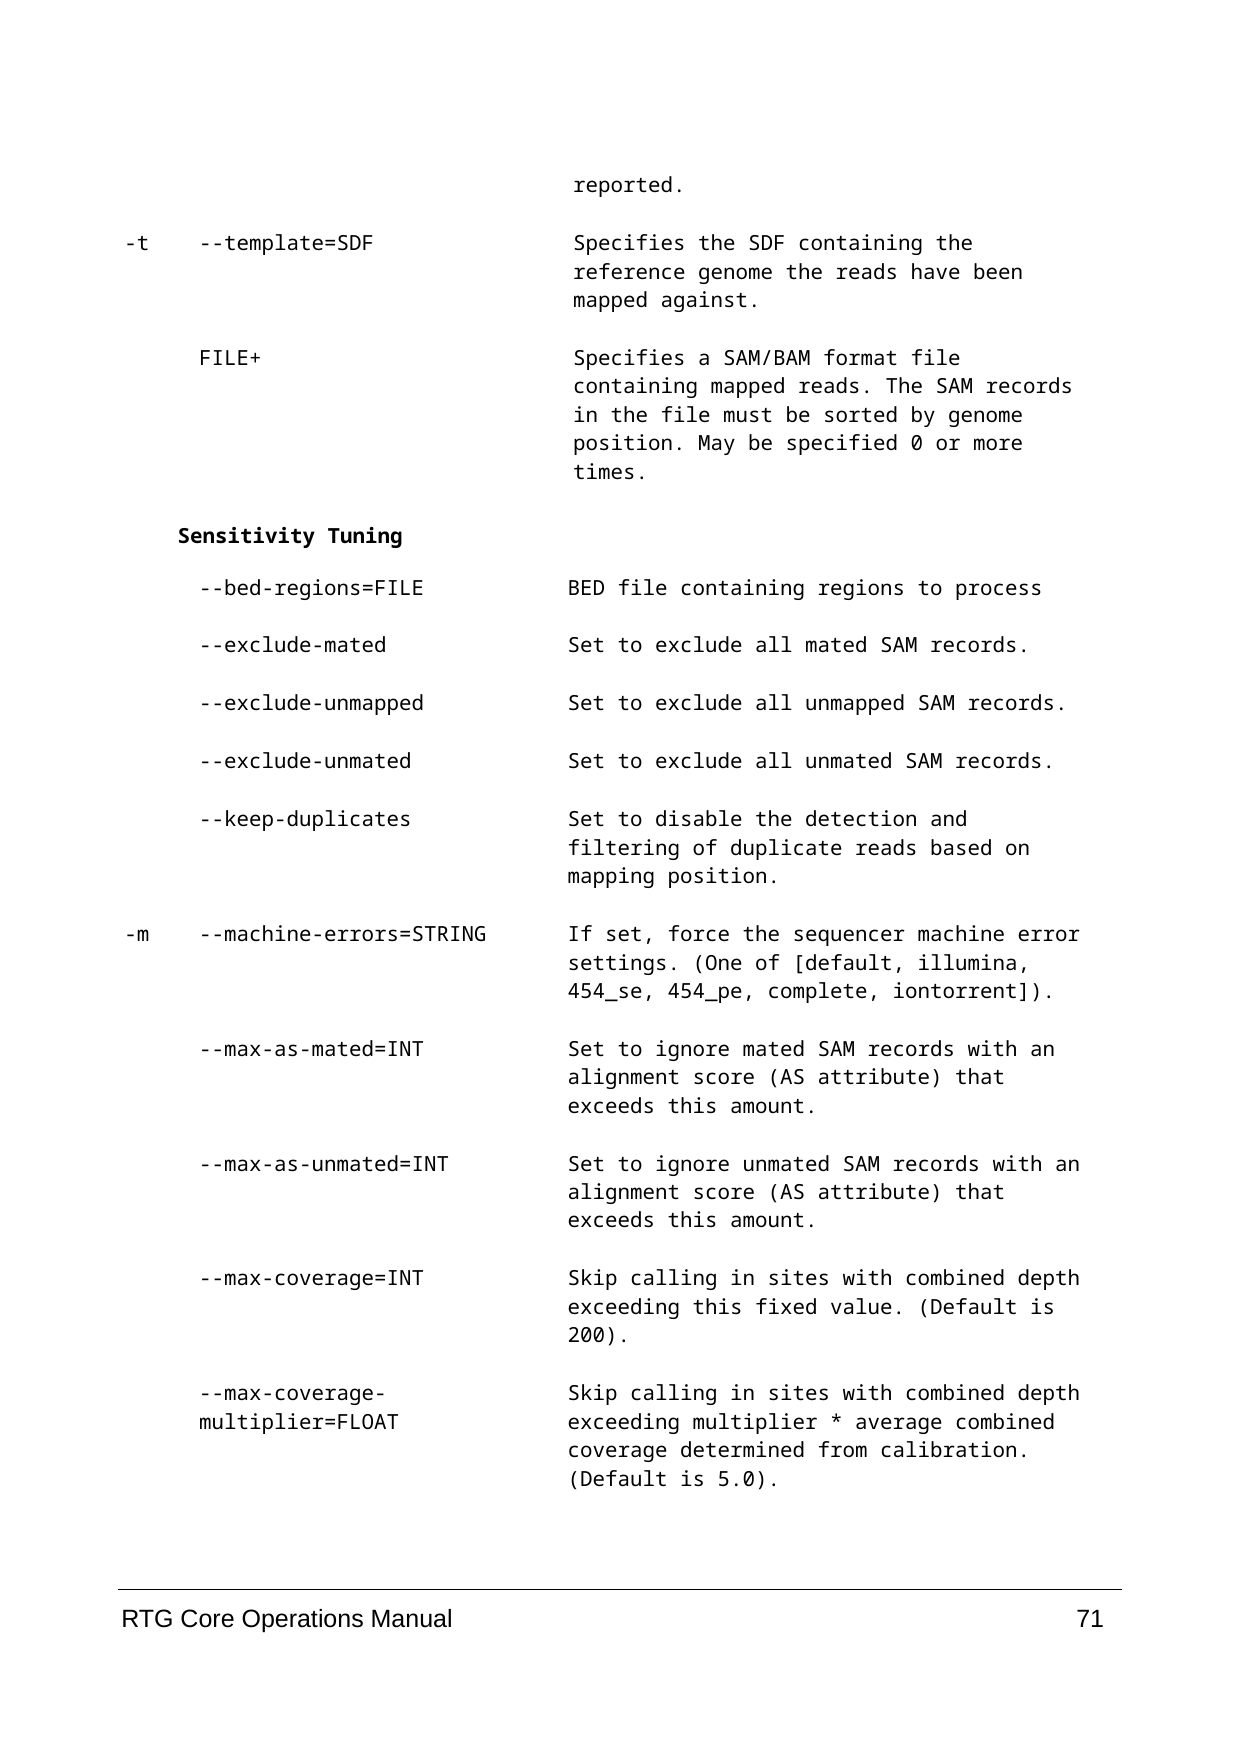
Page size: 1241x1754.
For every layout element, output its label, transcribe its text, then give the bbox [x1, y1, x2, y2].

table_cell Set to exclude all unmapped SAM records. [561, 677, 1093, 735]
table_cell [118, 1252, 193, 1367]
table_cell --exclude-mated [193, 619, 561, 677]
table_cell Set to exclude all unmated SAM records. [561, 735, 1093, 793]
table_cell -m [118, 908, 193, 1022]
table_cell --exclude-unmapped [193, 677, 561, 735]
table_cell [118, 159, 193, 217]
table_cell -t [118, 217, 193, 331]
table_cell If set, force the sequencer machine error settings. (One of [default, illumina, 454_se, 454_pe, complete, iontorrent]). [561, 908, 1093, 1022]
table_cell --keep-duplicates [193, 793, 561, 907]
table_cell Skip calling in sites with combined depth exceeding multiplier * average combined coverage determined from calibration. (Default is 5.0). [561, 1367, 1093, 1510]
table_cell Set to exclude all mated SAM records. [561, 619, 1093, 677]
table_cell Set to ignore mated SAM records with an alignment score (AS attribute) that exceeds this amount. [561, 1022, 1093, 1137]
table_cell [118, 677, 193, 735]
table_cell [118, 1367, 193, 1510]
table_cell [118, 1137, 193, 1252]
table_cell Set to disable the detection and filtering of duplicate reads based on mapping position. [561, 793, 1093, 907]
table_cell --max-coverage=INT [193, 1252, 561, 1367]
table_cell --exclude-unmated [193, 735, 561, 793]
table_cell [193, 159, 567, 217]
table_cell [118, 331, 193, 503]
table_cell [118, 735, 193, 793]
table_header BED file containing regions to process [561, 561, 1093, 619]
table_cell --machine-errors=STRING [193, 908, 561, 1022]
text Sensitivity Tuning [177, 521, 1122, 549]
table_cell Skip calling in sites with combined depth exceeding this fixed value. (Default is 200). [561, 1252, 1093, 1367]
table_cell Set to ignore unmated SAM records with an alignment score (AS attribute) that exceeds this amount. [561, 1137, 1093, 1252]
table_cell [118, 619, 193, 677]
table_cell [118, 793, 193, 907]
table_cell --max-coverage-multiplier=FLOAT [193, 1367, 561, 1510]
table_cell Specifies the SDF containing the reference genome the reads have been mapped against. [567, 217, 1093, 331]
table_cell reported. [567, 159, 1093, 217]
table_cell --max-as-unmated=INT [193, 1137, 561, 1252]
table_cell --template=SDF [193, 217, 567, 331]
table_cell [118, 1022, 193, 1137]
table_cell --max-as-mated=INT [193, 1022, 561, 1137]
table_cell FILE+ [193, 331, 567, 503]
table_header [118, 561, 193, 619]
table_header --bed-regions=FILE [193, 561, 561, 619]
table_cell Specifies a SAM/BAM format file containing mapped reads. The SAM records in the file must be sorted by genome position. May be specified 0 or more times. [567, 331, 1093, 503]
